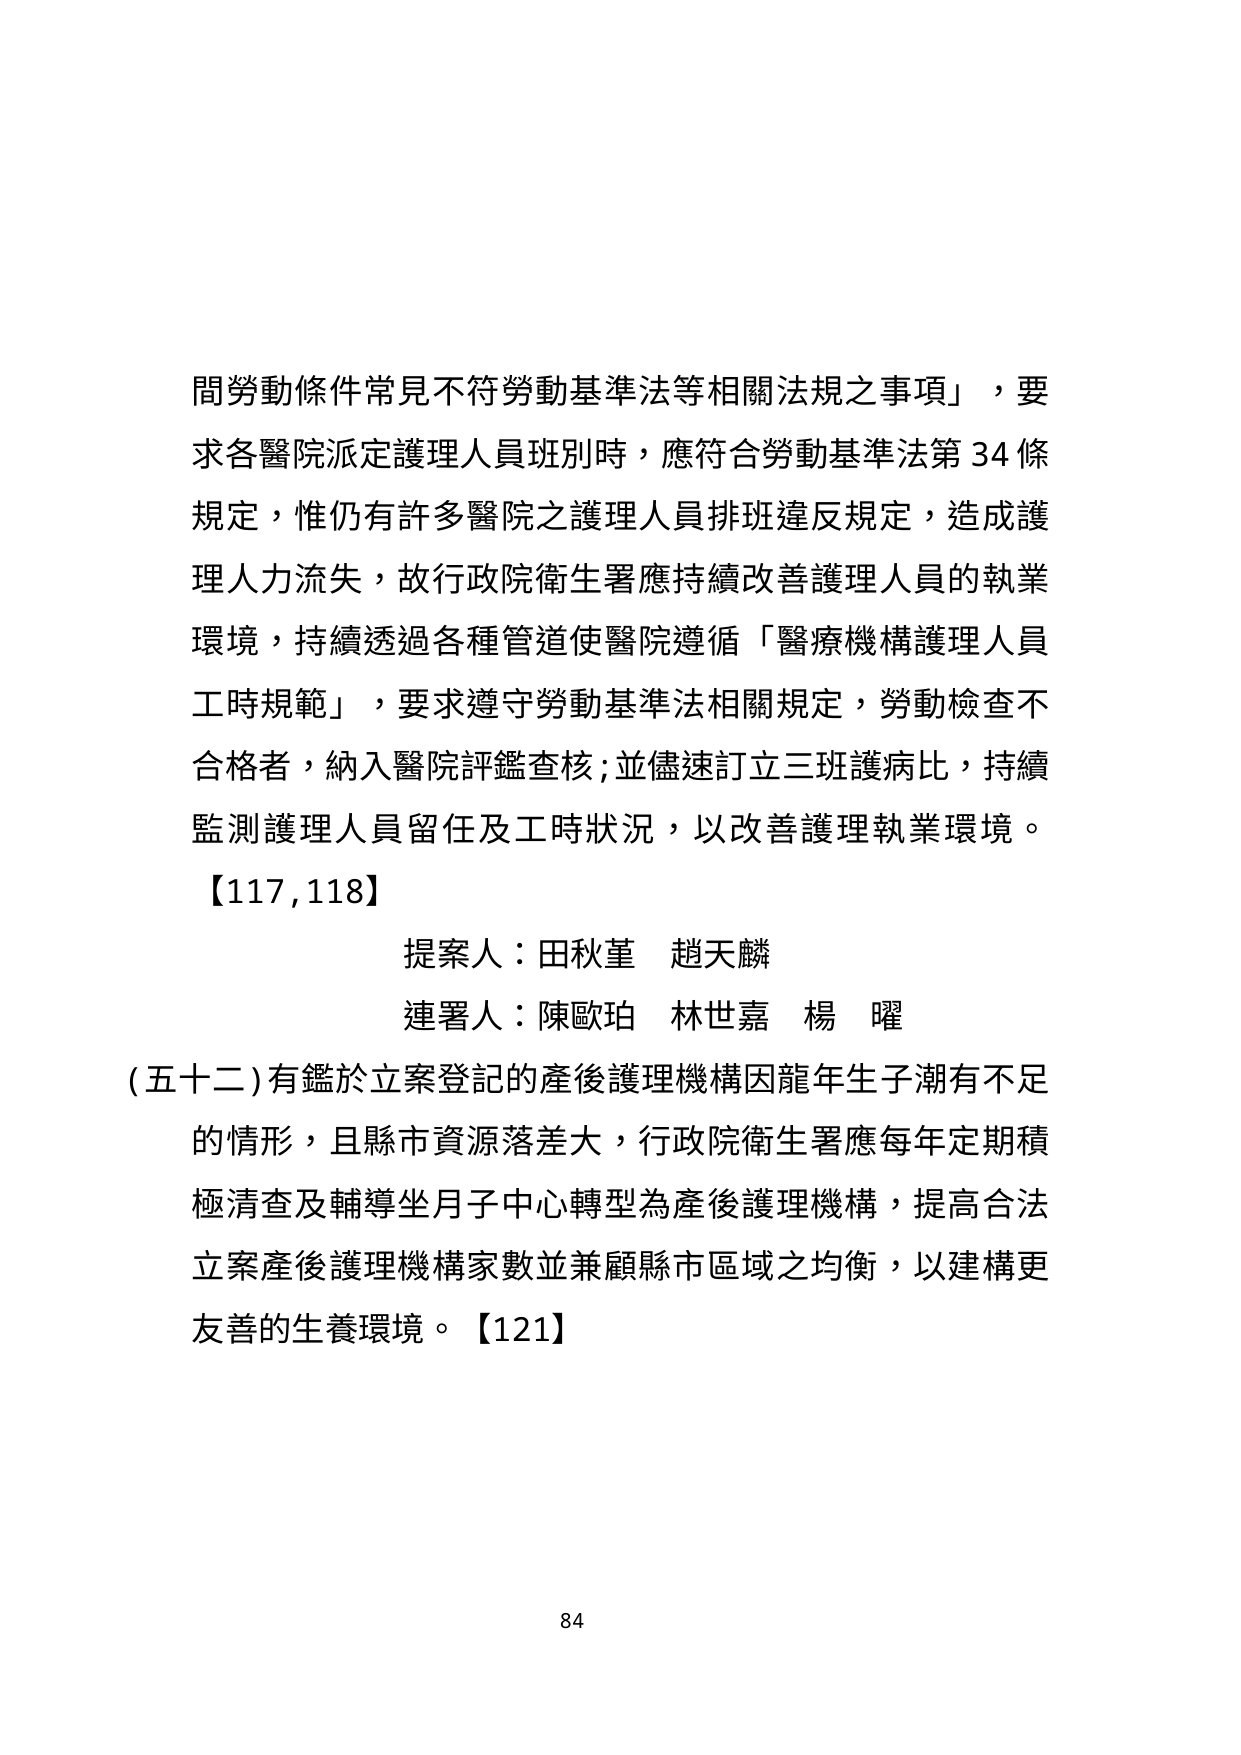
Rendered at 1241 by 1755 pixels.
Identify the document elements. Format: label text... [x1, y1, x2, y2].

text 間勞動條件常見不符勞動基準法等相關法規之事項」，要求各醫院派定護理人員班別時，應符合勞動基準法第34條規定，惟仍有許多醫院之護理人員排班違反規定，造成護理人力流失，故行政院衛生署應持續改善護理人員的執業環境，持續透過各種管道使醫院遵循「醫療機構護理人員工時規範」，要求遵守勞動基準法相關規定，勞動檢查不合格者，納入醫院評鑑查核;並儘速訂立三班護病比，持續監測護理人員留任及工時狀況，以改善護理執業環境。【117,118】 [123, 347, 1050, 910]
text 連署人：陳歐珀 林世嘉 楊 曜 [94, 972, 1050, 1035]
text 提案人：田秋堇 趙天麟 [94, 910, 1050, 972]
text (五十二)有鑑於立案登記的產後護理機構因龍年生子潮有不足的情形，且縣市資源落差大，行政院衛生署應每年定期積極清查及輔導坐月子中心轉型為產後護理機構，提高合法立案產後護理機構家數並兼顧縣市區域之均衡，以建構更友善的生養環境。【121】 [123, 1035, 1050, 1347]
